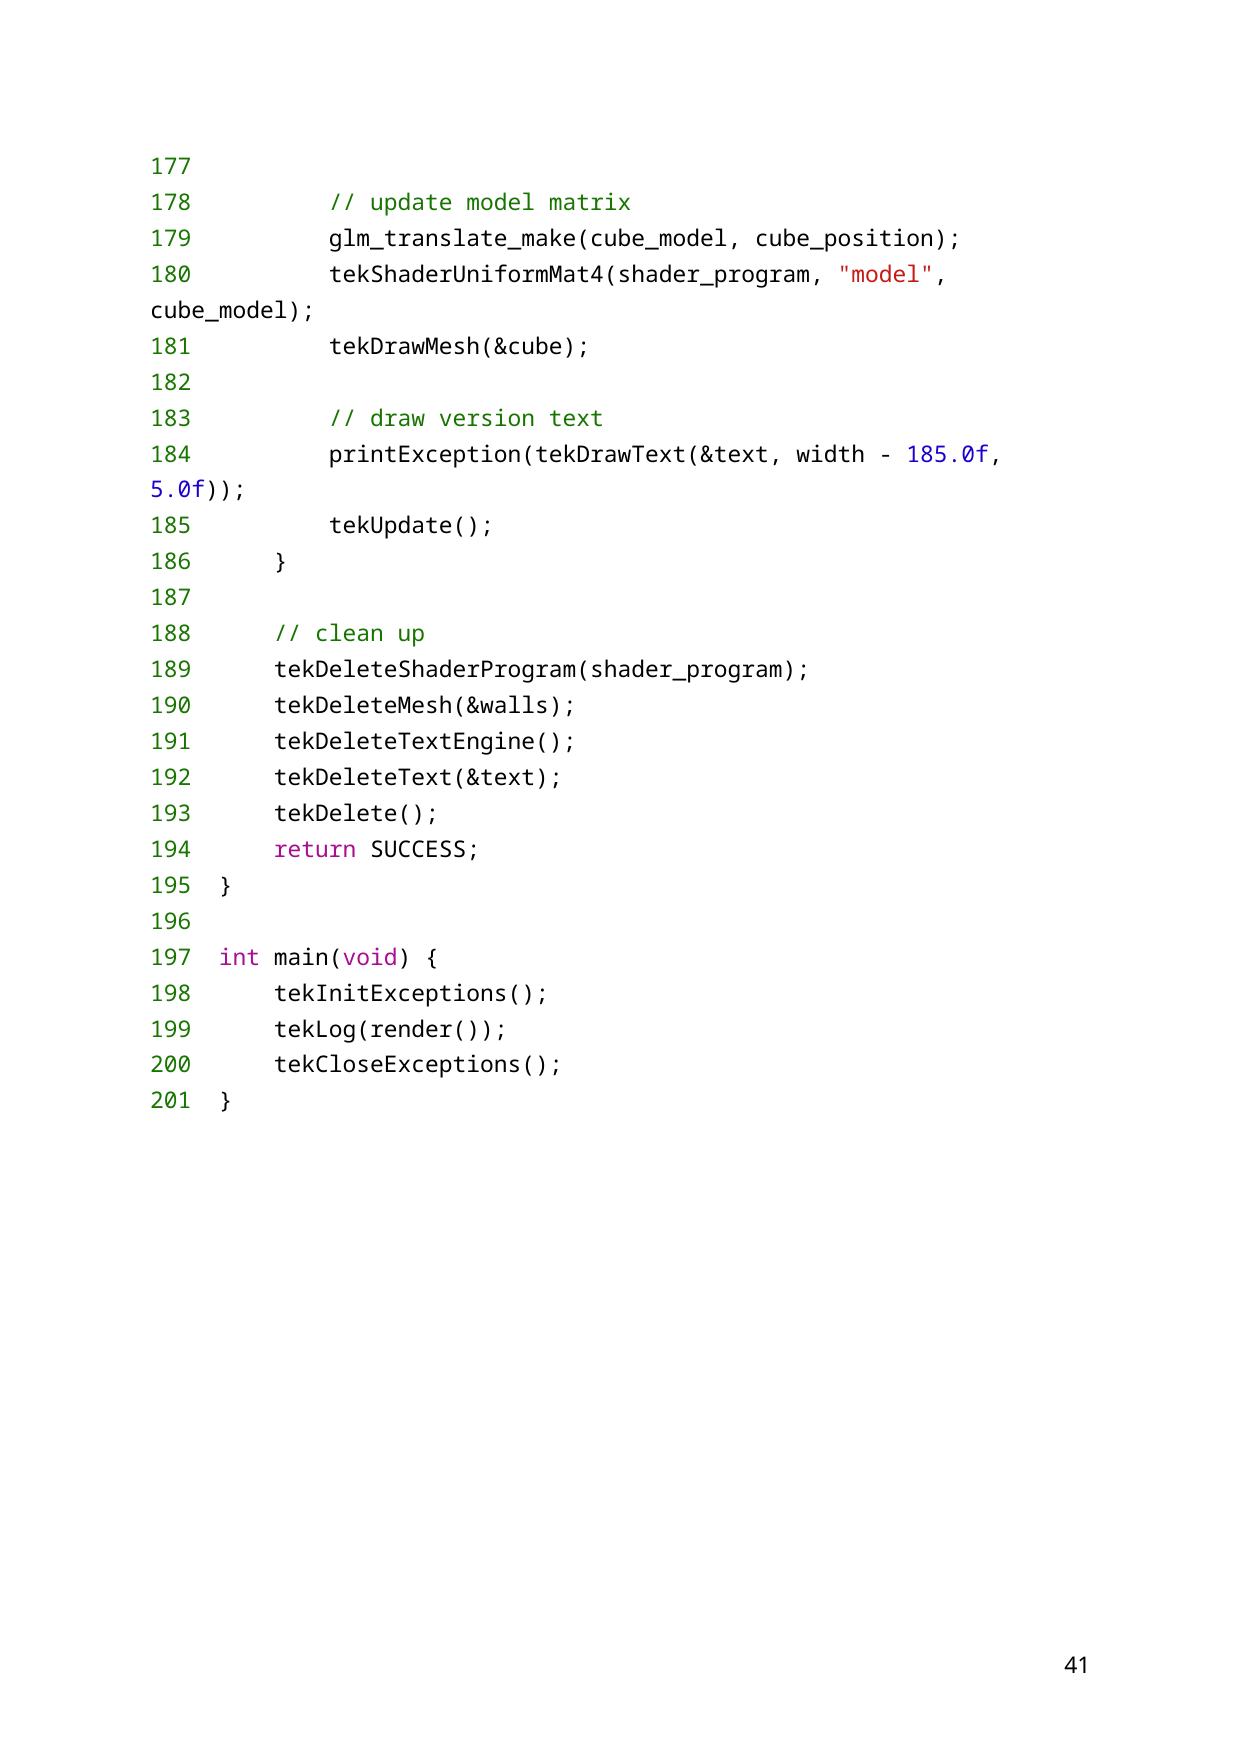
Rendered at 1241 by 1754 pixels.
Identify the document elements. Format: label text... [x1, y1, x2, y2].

text 186 } [150, 545, 1090, 577]
text 200 tekCloseExceptions(); [150, 1048, 1090, 1080]
text 196 [150, 905, 1090, 936]
text 181 tekDrawMesh(&cube); [150, 330, 1090, 361]
text 187 [150, 581, 1090, 612]
text 193 tekDelete(); [150, 797, 1090, 828]
text 183 // draw version text [150, 402, 1090, 433]
text 185 tekUpdate(); [150, 509, 1090, 541]
text 184 printException(tekDrawText(&text, width - 185.0f, 5.0f)); [150, 437, 1090, 505]
text 198 tekInitExceptions(); [150, 977, 1090, 1008]
text 192 tekDeleteText(&text); [150, 761, 1090, 792]
text 195 } [150, 869, 1090, 900]
text 197 int main(void) { [150, 941, 1090, 972]
text 199 tekLog(render()); [150, 1012, 1090, 1044]
text 188 // clean up [150, 617, 1090, 648]
text 178 // update model matrix [150, 186, 1090, 217]
text 180 tekShaderUniformMat4(shader_program, "model", cube_model); [150, 258, 1090, 325]
text 191 tekDeleteTextEngine(); [150, 725, 1090, 756]
text 177 [150, 150, 1090, 181]
text 194 return SUCCESS; [150, 833, 1090, 864]
text 201 } [150, 1084, 1090, 1116]
text 182 [150, 366, 1090, 397]
text 189 tekDeleteShaderProgram(shader_program); [150, 653, 1090, 684]
text 190 tekDeleteMesh(&walls); [150, 689, 1090, 720]
text 179 glm_translate_make(cube_model, cube_position); [150, 222, 1090, 253]
